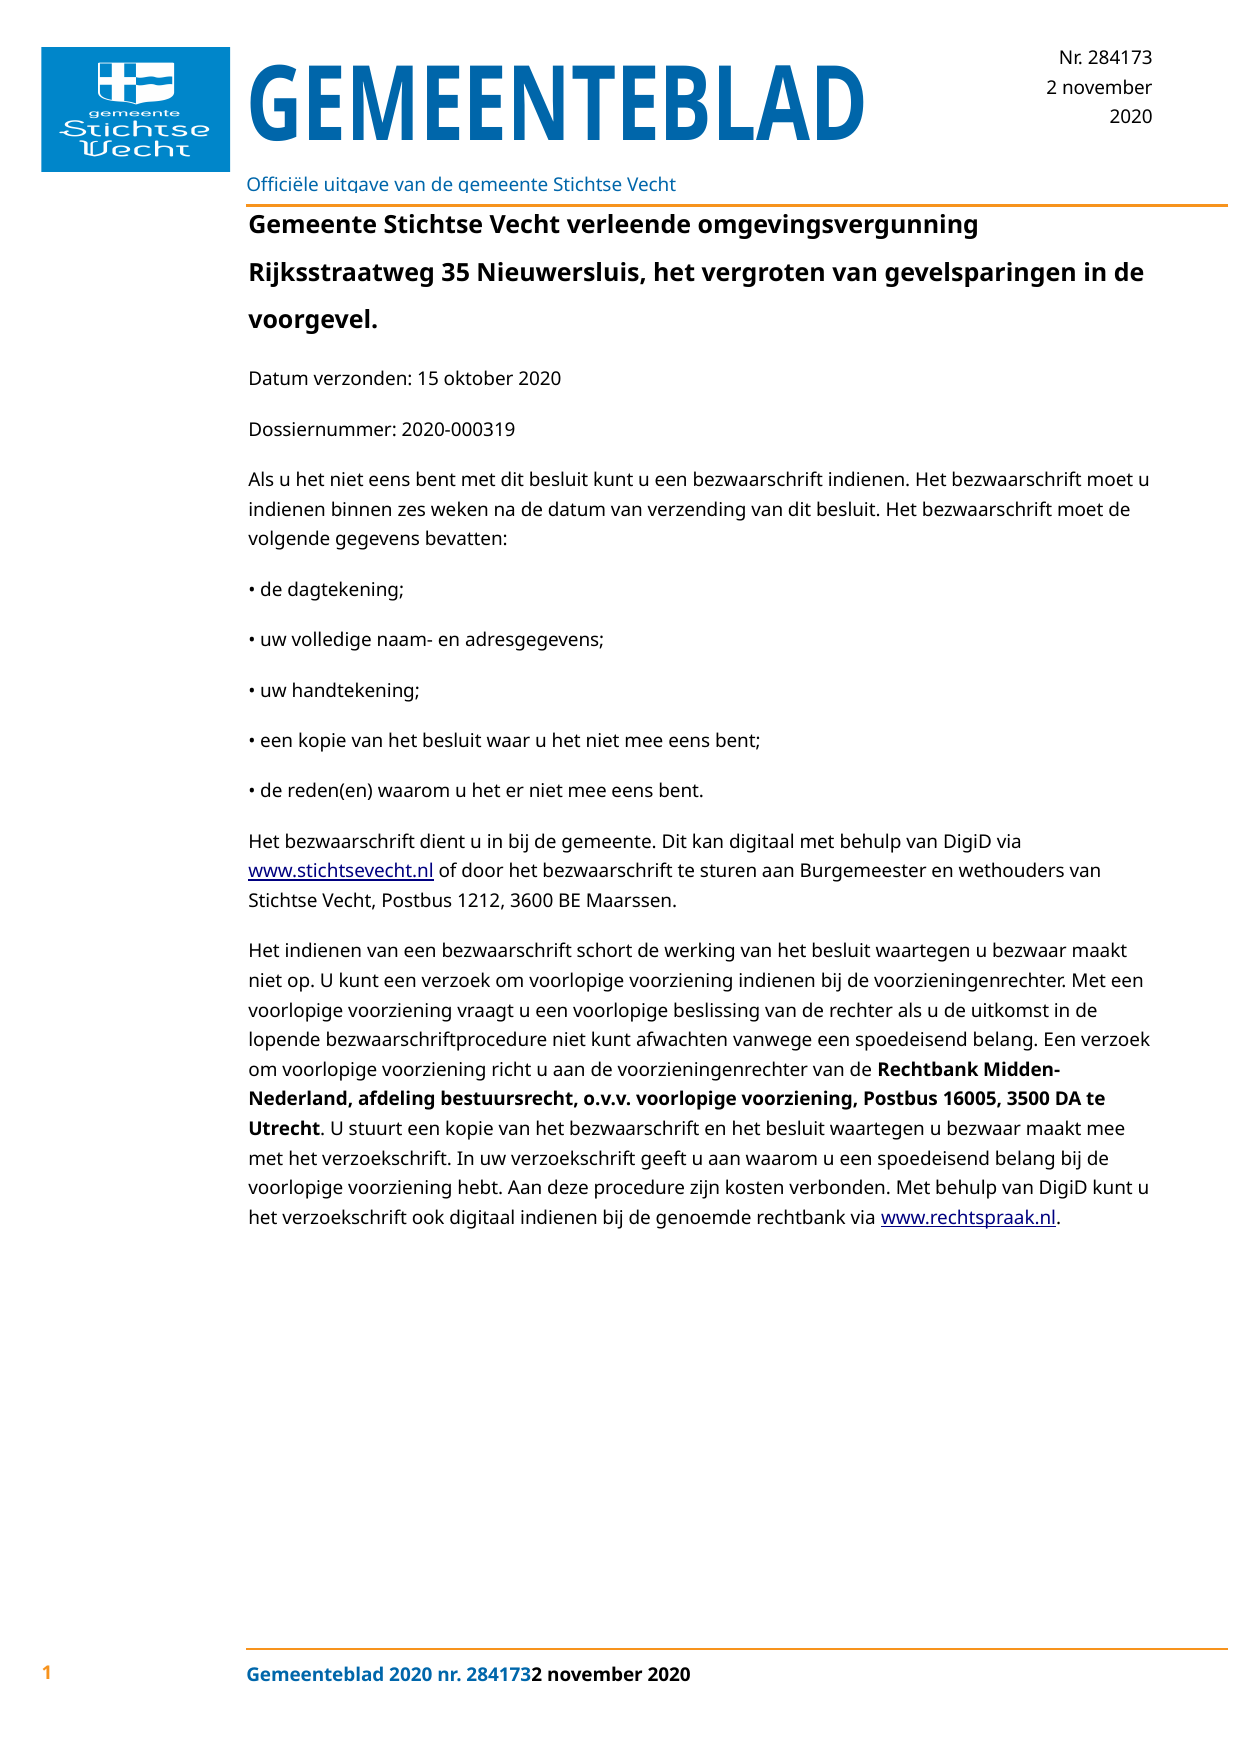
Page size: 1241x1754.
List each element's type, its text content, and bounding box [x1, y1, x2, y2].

text • de reden(en) waarom u het er niet mee eens bent. [248, 778, 1152, 803]
text Het indienen van een bezwaarschrift schort de werking van het besluit waartegen u bezwaar maakt niet op. U kunt een verzoek om voorlopige voorziening indienen bij de voorzieningenrechter. Met een voorlopige voorziening vraagt u een voorlopige beslissing van de rechter als u de uitkomst in de lopende bezwaarschriftprocedure niet kunt afwachten vanwege een spoedeisend belang. Een verzoek om voorlopige voorziening richt u aan de voorzieningenrechter van de Rechtbank Midden-Nederland, afdeling bestuursrecht, o.v.v. voorlopige voorziening, Postbus 16005, 3500 DA te Utrecht. U stuurt een kopie van het bezwaarschrift en het besluit waartegen u bezwaar maakt mee met het verzoekschrift. In uw verzoekschrift geeft u aan waarom u een spoedeisend belang bij de voorlopige voorziening hebt. Aan deze procedure zijn kosten verbonden. Met behulp van DigiD kunt u het verzoekschrift ook digitaal indienen bij de genoemde rechtbank via www.rechtspraak.nl. [248, 938, 1152, 1229]
picture [137, 63, 174, 103]
text Dossiernummer: 2020-000319 [248, 416, 1152, 442]
text • uw volledige naam- en adresgegevens; [248, 626, 1152, 652]
text Als u het niet eens bent met dit besluit kunt u een bezwaarschrift indienen. Het bezwaarschrift moet u indienen binnen zes weken na de datum van verzending van dit besluit. Het bezwaarschrift moet de volgende gegevens bevatten: [248, 466, 1152, 551]
text • de dagtekening; [248, 576, 1152, 602]
text • een kopie van het besluit waar u het niet mee eens bent; [248, 727, 1152, 753]
picture [99, 63, 135, 101]
text • uw handtekening; [248, 677, 1152, 702]
text Het bezwaarschrift dient u in bij de gemeente. Dit kan digitaal met behulp van DigiD via www.stichtsevecht.nl of door het bezwaarschrift te sturen aan Burgemeester en wethouders van Stichtse Vecht, Postbus 1212, 3600 BE Maarssen. [248, 828, 1152, 913]
text Gemeente Stichtse Vecht verleende omgevingsvergunning Rijksstraatweg 35 Nieuwersluis, het vergroten van gevelsparingen in de voorgevel. [248, 207, 1152, 336]
text Datum verzonden: 15 oktober 2020 [248, 366, 1152, 391]
